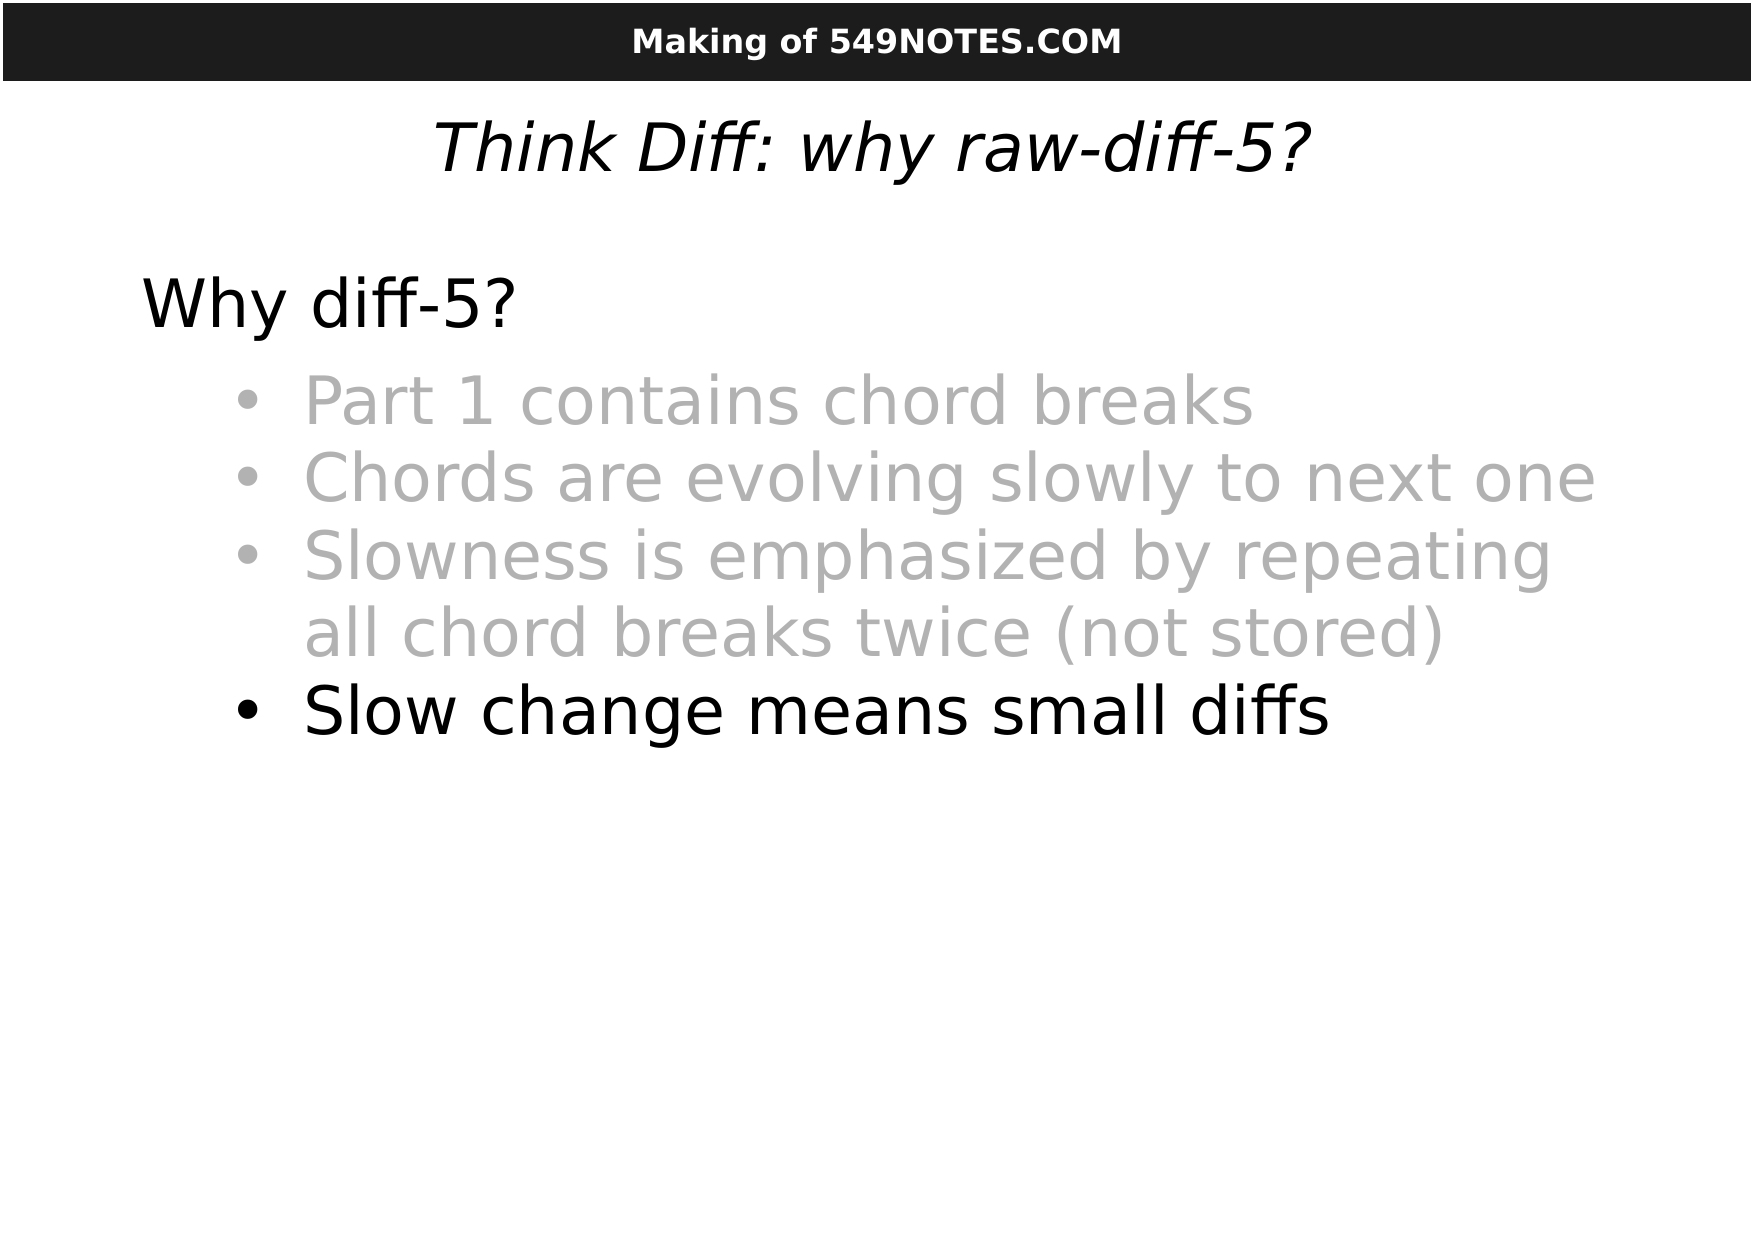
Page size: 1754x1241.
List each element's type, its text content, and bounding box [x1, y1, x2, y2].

text all chord breaks twice (not stored) [3, 595, 1751, 673]
text • Part 1 contains chord breaks [3, 362, 1751, 440]
text Why diff-5? [3, 265, 1751, 343]
text Think Diff: why raw-diff-5? [3, 110, 1751, 188]
text • Chords are evolving slowly to next one [3, 440, 1751, 517]
text • Slow change means small diffs [3, 673, 1751, 750]
text • Slowness is emphasized by repeating [3, 517, 1751, 595]
